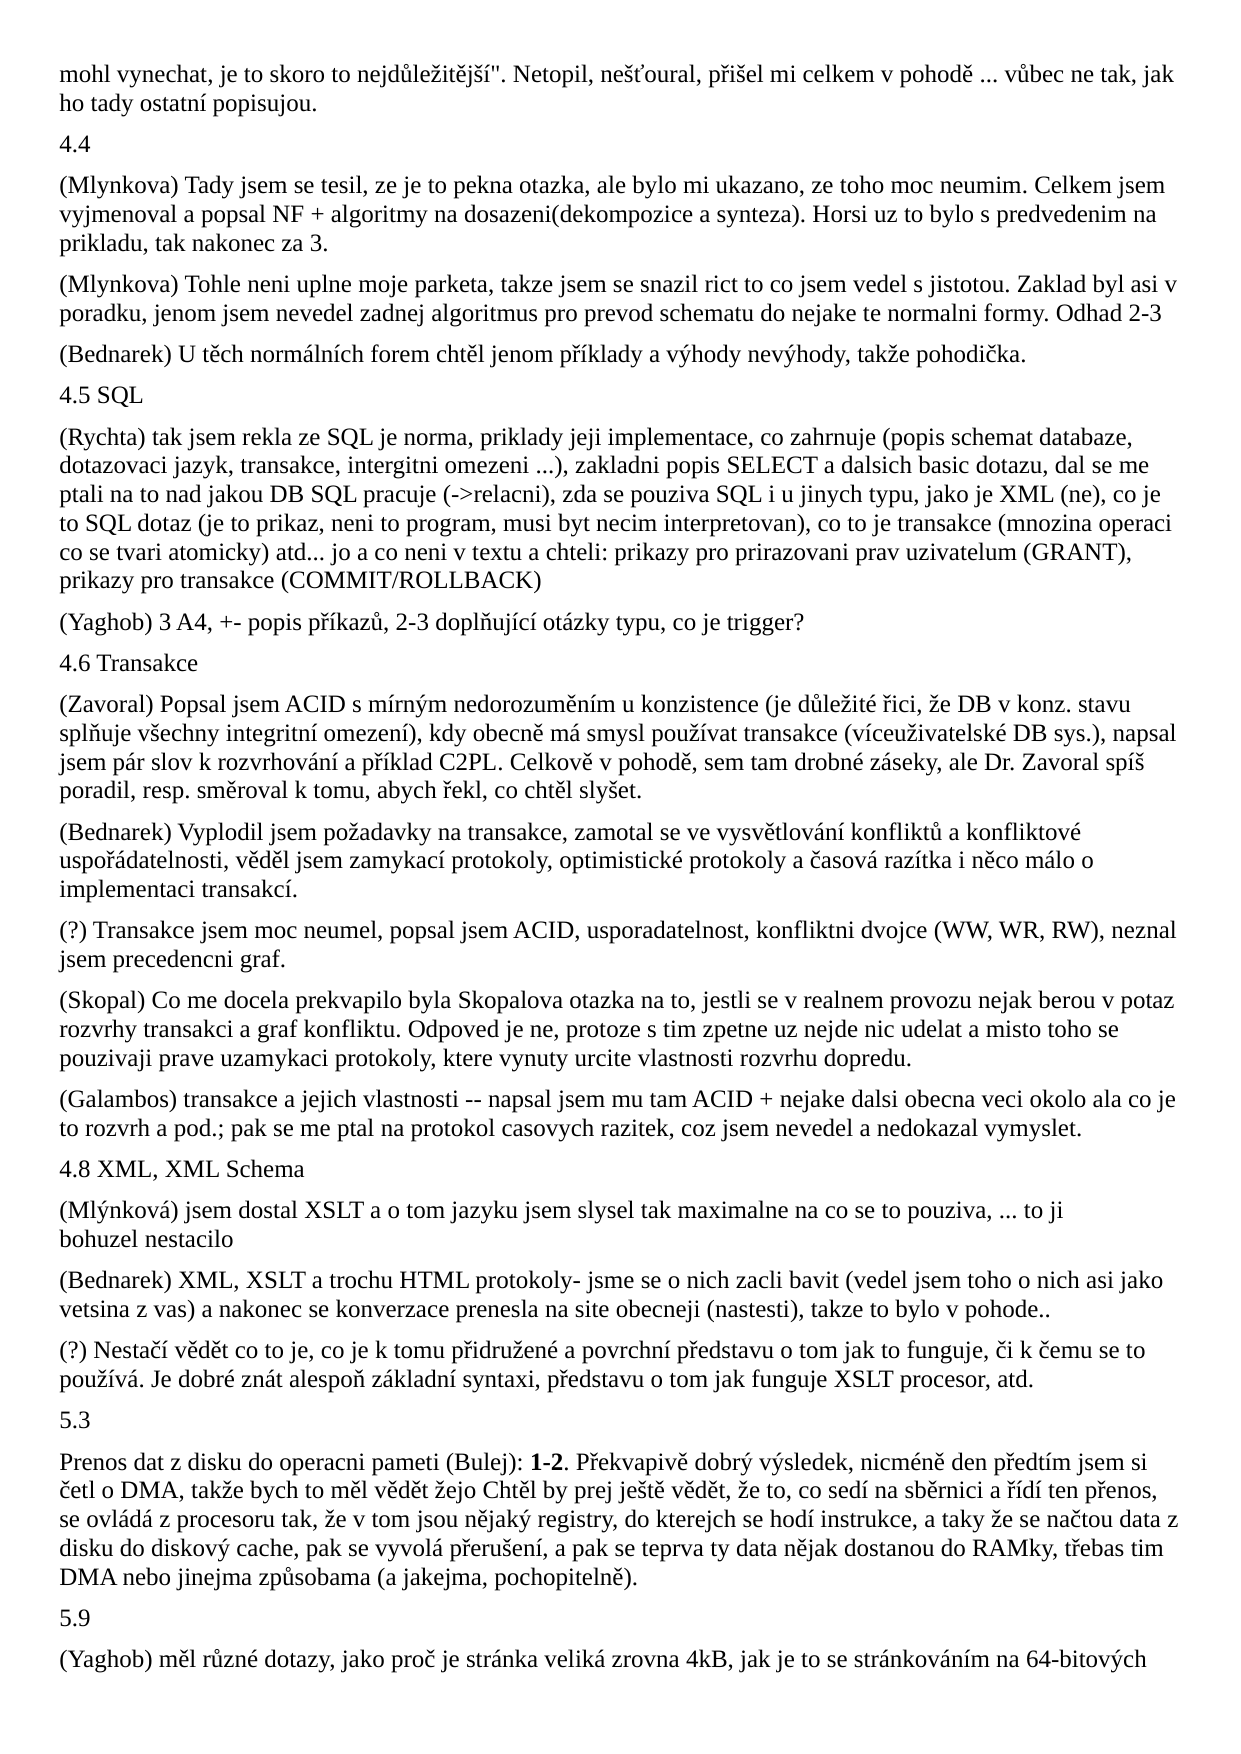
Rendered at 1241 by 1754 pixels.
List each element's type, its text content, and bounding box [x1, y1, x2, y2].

text (Yaghob) 3 A4, +- popis příkazů, 2-3 doplňující otázky typu, co je trigger? [59, 607, 1181, 635]
text (Mlynkova) Tohle neni uplne moje parketa, takze jsem se snazil rict to co jsem vedel s jistotou. Zaklad byl asi v poradku, jenom jsem nevedel zadnej algoritmus pro prevod schematu do nejake te normalni formy. Odhad 2-3 [59, 269, 1181, 327]
text (Skopal) Co me docela prekvapilo byla Skopalova otazka na to, jestli se v realnem provozu nejak berou v potaz rozvrhy transakci a graf konfliktu. Odpoved je ne, protoze s tim zpetne uz nejde nic udelat a misto toho se pouzivaji prave uzamykaci protokoly, ktere vynuty urcite vlastnosti rozvrhu dopredu. [59, 985, 1181, 1072]
text 4.6 Transakce [59, 648, 1181, 677]
text 4.5 SQL [59, 380, 1181, 409]
text 4.8 XML, XML Schema [59, 1154, 1181, 1183]
text (Yaghob) měl různé dotazy, jako proč je stránka veliká zrovna 4kB, jak je to se stránkováním na 64-bitových [59, 1644, 1181, 1673]
text 5.3 [59, 1405, 1181, 1434]
text (Bednarek) Vyplodil jsem požadavky na transakce, zamotal se ve vysvětlování konfliktů a konfliktové uspořádatelnosti, věděl jsem zamykací protokoly, optimistické protokoly a časová razítka i něco málo o implementaci transakcí. [59, 817, 1181, 903]
text (Zavoral) Popsal jsem ACID s mírným nedorozuměním u konzistence (je důležité řici, že DB v konz. stavu splňuje všechny integritní omezení), kdy obecně má smysl používat transakce (víceuživatelské DB sys.), napsal jsem pár slov k rozvrhování a příklad C2PL. Celkově v pohodě, sem tam drobné záseky, ale Dr. Zavoral spíš poradil, resp. směroval k tomu, abych řekl, co chtěl slyšet. [59, 689, 1181, 804]
text (?) Transakce jsem moc neumel, popsal jsem ACID, usporadatelnost, konfliktni dvojce (WW, WR, RW), neznal jsem precedencni graf. [59, 915, 1181, 973]
text 5.9 [59, 1603, 1181, 1632]
text (Galambos) transakce a jejich vlastnosti -- napsal jsem mu tam ACID + nejake dalsi obecna veci okolo ala co je to rozvrh a pod.; pak se me ptal na protokol casovych razitek, coz jsem nevedel a nedokazal vymyslet. [59, 1084, 1181, 1142]
text (Rychta) tak jsem rekla ze SQL je norma, priklady jeji implementace, co zahrnuje (popis schemat databaze, dotazovaci jazyk, transakce, intergitni omezeni ...), zakladni popis SELECT a dalsich basic dotazu, dal se me ptali na to nad jakou DB SQL pracuje (->relacni), zda se pouziva SQL i u jinych typu, jako je XML (ne), co je to SQL dotaz (je to prikaz, neni to program, musi byt necim interpretovan), co to je transakce (mnozina operaci co se tvari atomicky) atd... jo a co neni v textu a chteli: prikazy pro prirazovani prav uzivatelum (GRANT), prikazy pro transakce (COMMIT/ROLLBACK) [59, 422, 1181, 594]
text mohl vynechat, je to skoro to nejdůležitější". Netopil, nešťoural, přišel mi celkem v pohodě ... vůbec ne tak, jak ho tady ostatní popisujou. [59, 59, 1181, 117]
text (Bednarek) U těch normálních forem chtěl jenom příklady a výhody nevýhody, takže pohodička. [59, 339, 1181, 368]
text (Bednarek) XML, XSLT a trochu HTML protokoly- jsme se o nich zacli bavit (vedel jsem toho o nich asi jako vetsina z vas) a nakonec se konverzace prenesla na site obecneji (nastesti), takze to bylo v pohode.. [59, 1265, 1181, 1323]
text (Mlynkova) Tady jsem se tesil, ze je to pekna otazka, ale bylo mi ukazano, ze toho moc neumim. Celkem jsem vyjmenoval a popsal NF + algoritmy na dosazeni(dekompozice a synteza). Horsi uz to bylo s predvedenim na prikladu, tak nakonec za 3. [59, 170, 1181, 257]
text Prenos dat z disku do operacni pameti (Bulej): 1-2. Překvapivě dobrý výsledek, nicméně den předtím jsem si četl o DMA, takže bych to měl vědět žejo Chtěl by prej ještě vědět, že to, co sedí na sběrnici a řídí ten přenos, se ovládá z procesoru tak, že v tom jsou nějaký registry, do kterejch se hodí instrukce, a taky že se načtou data z disku do diskový cache, pak se vyvolá přerušení, a pak se teprva ty data nějak dostanou do RAMky, třebas tim DMA nebo jinejma způsobama (a jakejma, pochopitelně). [59, 1447, 1181, 1590]
text (Mlýnková) jsem dostal XSLT a o tom jazyku jsem slysel tak maximalne na co se to pouziva, ... to ji bohuzel nestacilo [59, 1195, 1181, 1253]
text (?) Nestačí vědět co to je, co je k tomu přidružené a povrchní představu o tom jak to funguje, či k čemu se to používá. Je dobré znát alespoň základní syntaxi, představu o tom jak funguje XSLT procesor, atd. [59, 1335, 1181, 1393]
text 4.4 [59, 129, 1181, 158]
